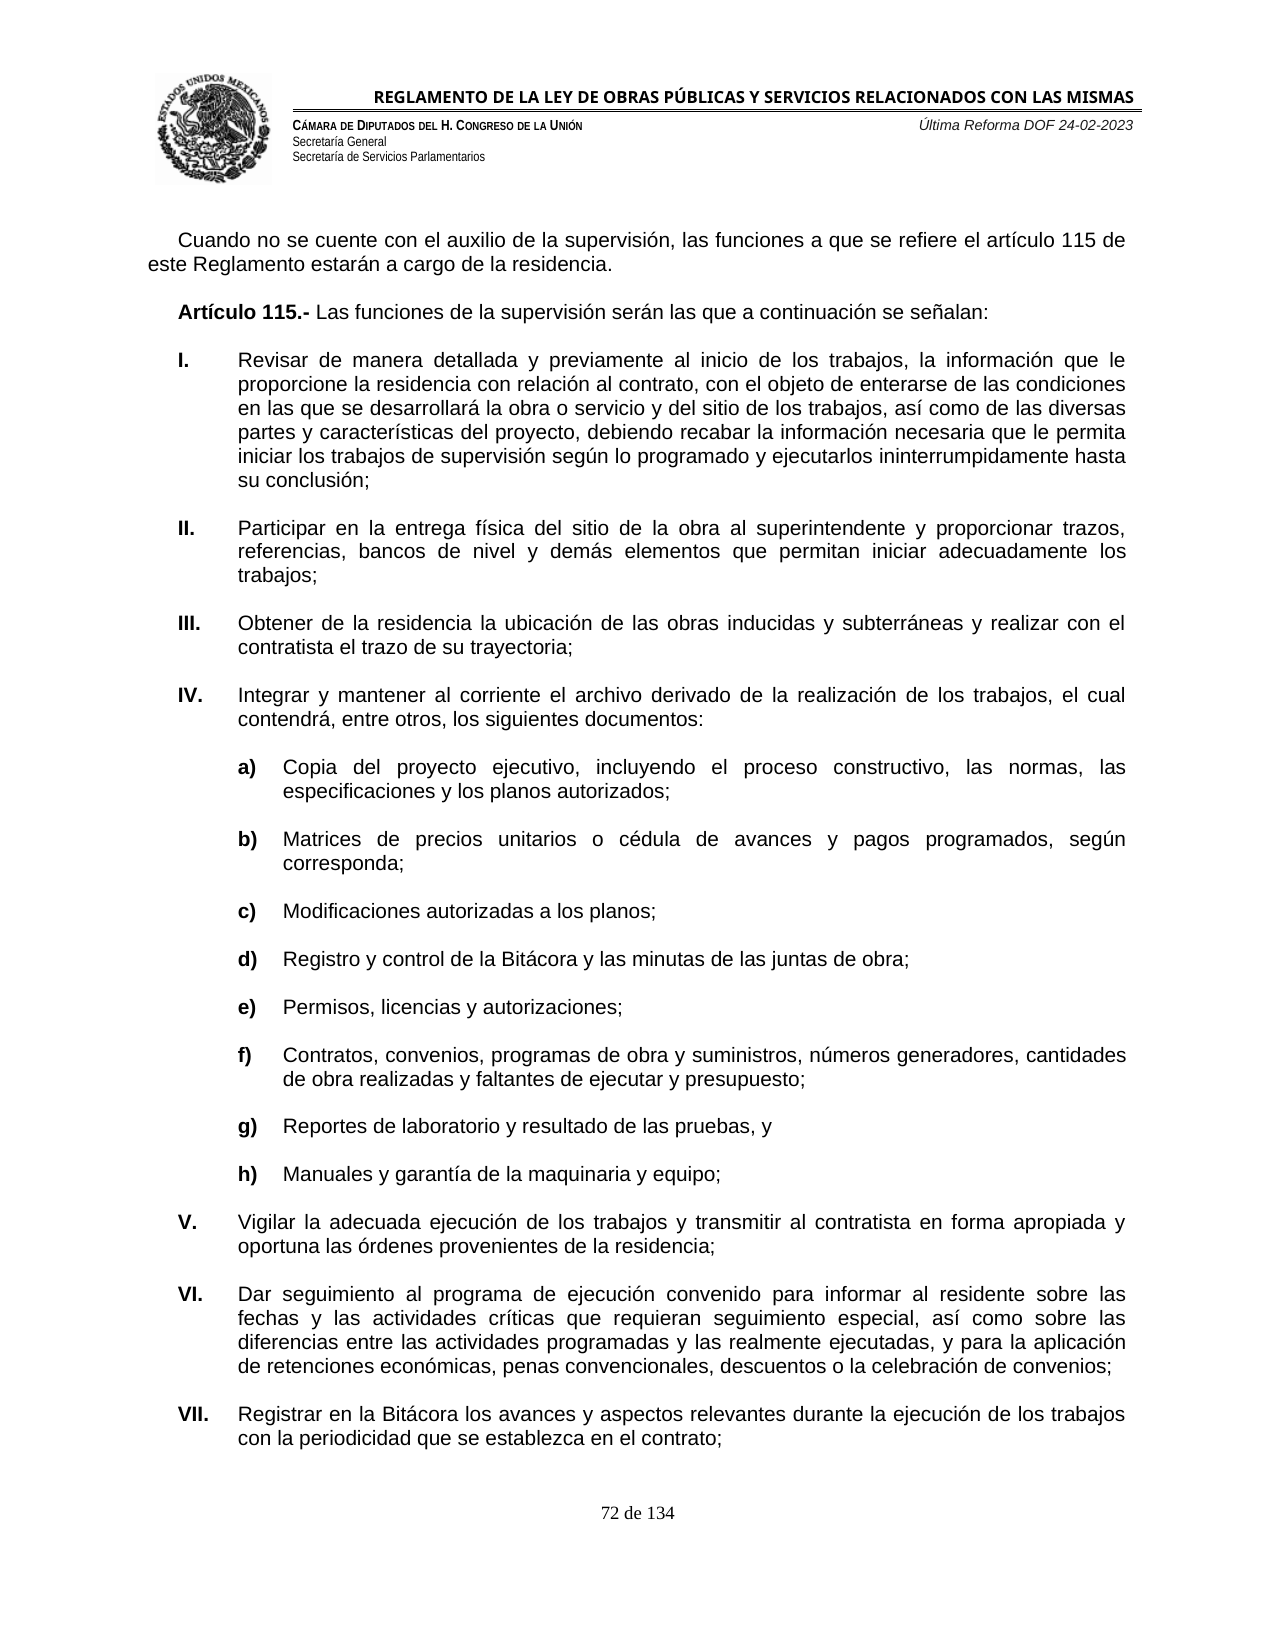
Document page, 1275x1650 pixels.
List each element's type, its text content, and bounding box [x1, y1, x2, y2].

text II. Participar en la entrega física del sitio de la obra al superintendente y proporcionar trazos, referencias, bancos de nivel y demás elementos que permitan iniciar adecuadamente los trabajos; [178, 515, 1127, 587]
text c) Modificaciones autorizadas a los planos; [238, 899, 1127, 923]
text e) Permisos, licencias y autorizaciones; [238, 994, 1127, 1018]
text g) Reportes de laboratorio y resultado de las pruebas, y [238, 1114, 1127, 1138]
text b) Matrices de precios unitarios o cédula de avances y pagos programados, según corresponda; [238, 827, 1127, 875]
text Cuando no se cuente con el auxilio de la supervisión, las funciones a que se refiere el artículo 115 de este Reglamento estarán a cargo de la residencia. [148, 228, 1127, 276]
text I. Revisar de manera detallada y previamente al inicio de los trabajos, la información que le proporcione la residencia con relación al contrato, con el objeto de enterarse de las condiciones en las que se desarrollará la obra o servicio y del sitio de los trabajos, así como de las diversas partes y características del proyecto, debiendo recabar la información necesaria que le permita iniciar los trabajos de supervisión según lo programado y ejecutarlos ininterrumpidamente hasta su conclusión; [178, 348, 1127, 491]
text IV. Integrar y mantener al corriente el archivo derivado de la realización de los trabajos, el cual contendrá, entre otros, los siguientes documentos: [178, 683, 1127, 731]
text Artículo 115.- Las funciones de la supervisión serán las que a continuación se señalan: [148, 300, 1127, 324]
text V. Vigilar la adecuada ejecución de los trabajos y transmitir al contratista en forma apropiada y oportuna las órdenes provenientes de la residencia; [178, 1210, 1127, 1258]
text h) Manuales y garantía de la maquinaria y equipo; [238, 1162, 1127, 1186]
text a) Copia del proyecto ejecutivo, incluyendo el proceso constructivo, las normas, las especificaciones y los planos autorizados; [238, 755, 1127, 803]
text VII. Registrar en la Bitácora los avances y aspectos relevantes durante la ejecución de los trabajos con la periodicidad que se establezca en el contrato; [178, 1402, 1127, 1450]
text VI. Dar seguimiento al programa de ejecución convenido para informar al residente sobre las fechas y las actividades críticas que requieran seguimiento especial, así como sobre las diferencias entre las actividades programadas y las realmente ejecutadas, y para la aplicación de retenciones económicas, penas convencionales, descuentos o la celebración de convenios; [178, 1282, 1127, 1378]
text f) Contratos, convenios, programas de obra y suministros, números generadores, cantidades de obra realizadas y faltantes de ejecutar y presupuesto; [238, 1042, 1127, 1090]
text III. Obtener de la residencia la ubicación de las obras inducidas y subterráneas y realizar con el contratista el trazo de su trayectoria; [178, 611, 1127, 659]
text d) Registro y control de la Bitácora y las minutas de las juntas de obra; [238, 947, 1127, 971]
